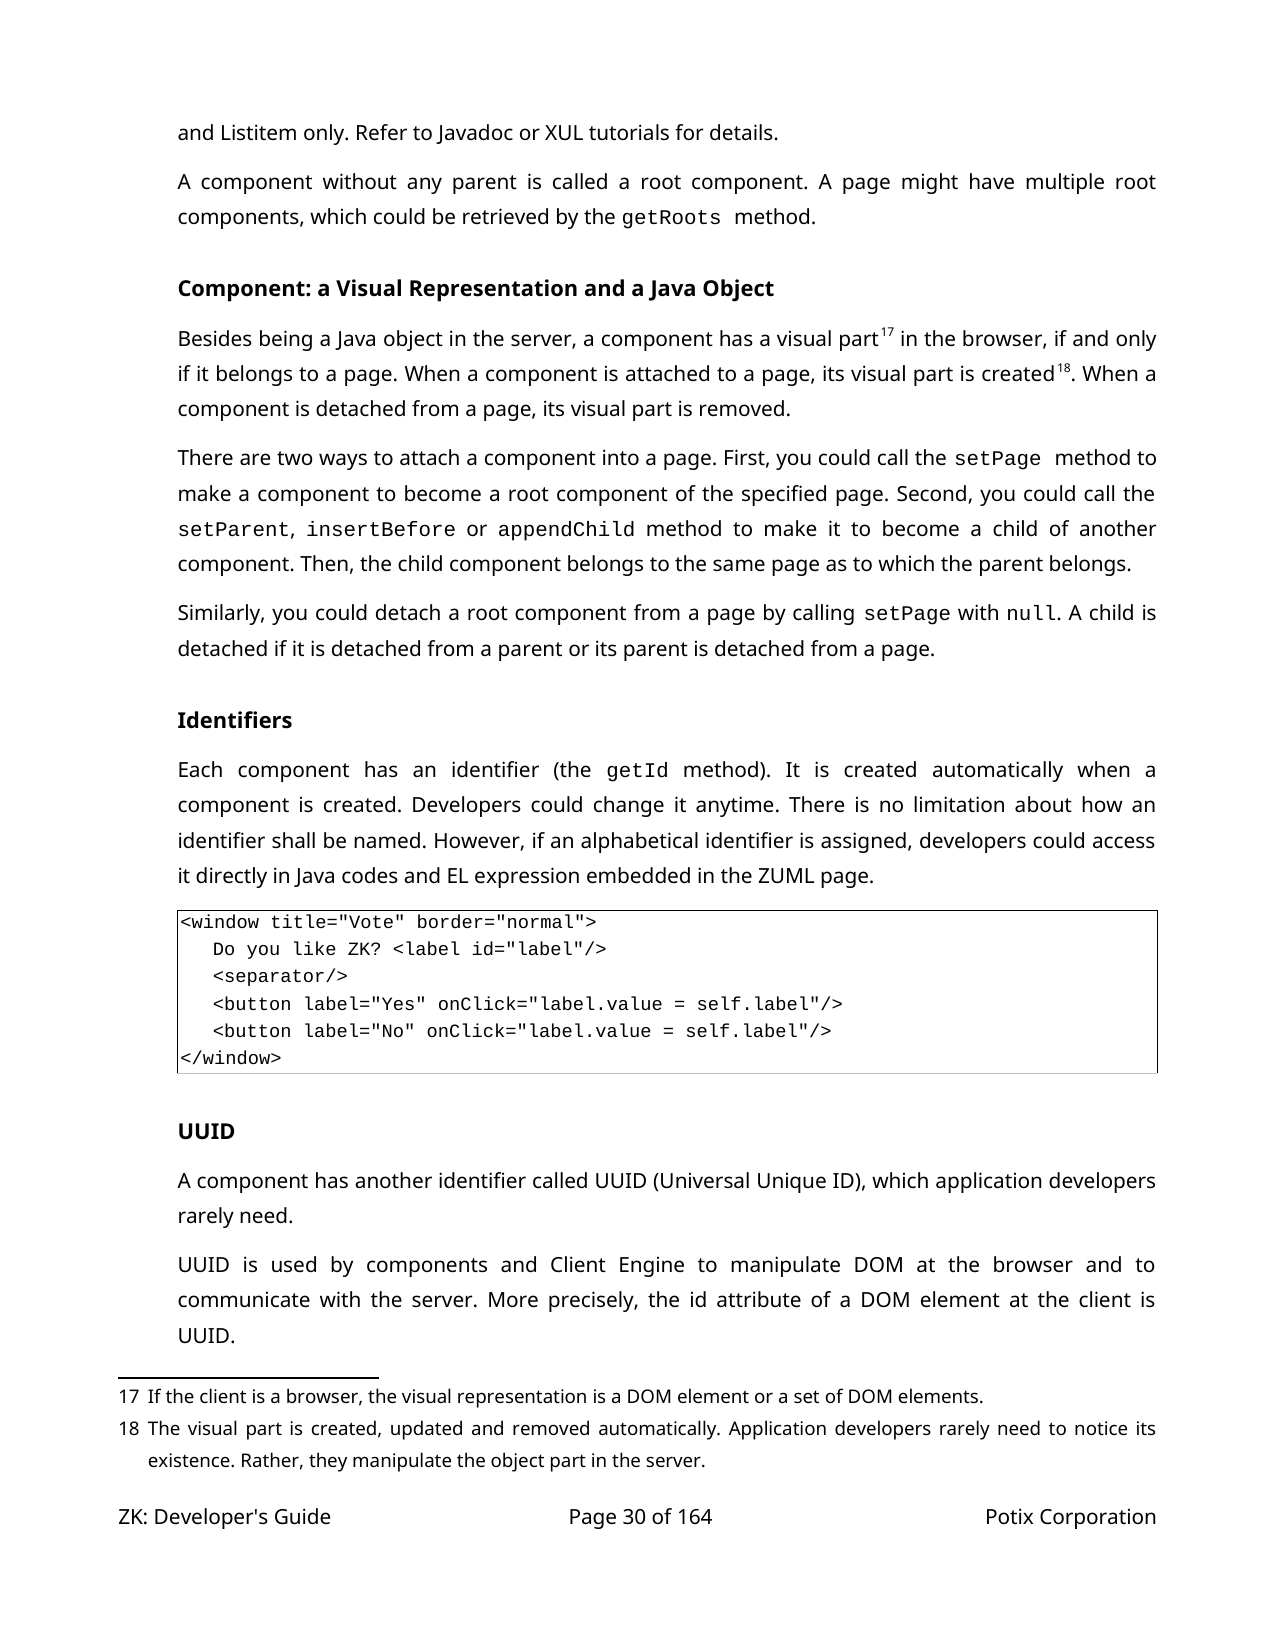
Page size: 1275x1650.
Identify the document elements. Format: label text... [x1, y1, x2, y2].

text If the client is a browser, the visual representation is a DOM element or a set of DOM elements. [118, 1384, 1157, 1409]
text <button label="No" onClick="label.value = self.label"/> [178, 1019, 1157, 1043]
text There are two ways to attach a component into a page. First, you could call the setPage method to make a component to become a root component of the specified page. Second, you could call the setParent, insertBefore or appendChild method to make it to become a child of another component. Then, the child component belongs to the same page as to which the parent belongs. [177, 443, 1157, 578]
text </window> [178, 1046, 1157, 1073]
text A component without any parent is called a root component. A page might have multiple root components, which could be retrieved by the getRoots method. [177, 167, 1157, 231]
text A component has another identifier called UUID (Universal Unique ID), which application developers rarely need. [177, 1166, 1157, 1230]
text Similarly, you could detach a root component from a page by calling setPage with null. A child is detached if it is detached from a parent or its parent is detached from a page. [177, 598, 1157, 662]
text <window title="Vote" border="normal"> [178, 911, 1157, 934]
subtitle Identifiers [177, 704, 1157, 734]
text The visual part is created, updated and removed automatically. Application developers rarely need to notice its existence. Rather, they manipulate the object part in the server. [118, 1416, 1157, 1473]
text Each component has an identifier (the getId method). It is created automatically when a component is created. Developers could change it anytime. There is no limitation about how an identifier shall be named. However, if an alphabetical identifier is assigned, developers could access it directly in Java codes and EL expression embedded in the ZUML page. [177, 755, 1157, 889]
text UUID is used by components and Client Engine to manipulate DOM at the browser and to communicate with the server. More precisely, the id attribute of a DOM element at the client is UUID. [177, 1250, 1157, 1349]
subtitle UUID [177, 1116, 1157, 1146]
text <separator/> [178, 964, 1157, 988]
text Do you like ZK? <label id="label"/> [178, 937, 1157, 961]
subtitle Component: a Visual Representation and a Java Object [177, 273, 1157, 303]
text <button label="Yes" onClick="label.value = self.label"/> [178, 991, 1157, 1016]
text Besides being a Java object in the server, a component has a visual part in the browser, if and only if it belongs to a page. When a component is attached to a page, its visual part is created. When a component is detached from a page, its visual part is removed. [177, 324, 1157, 422]
text and Listitem only. Refer to Javadoc or XUL tutorials for details. [177, 118, 1157, 146]
